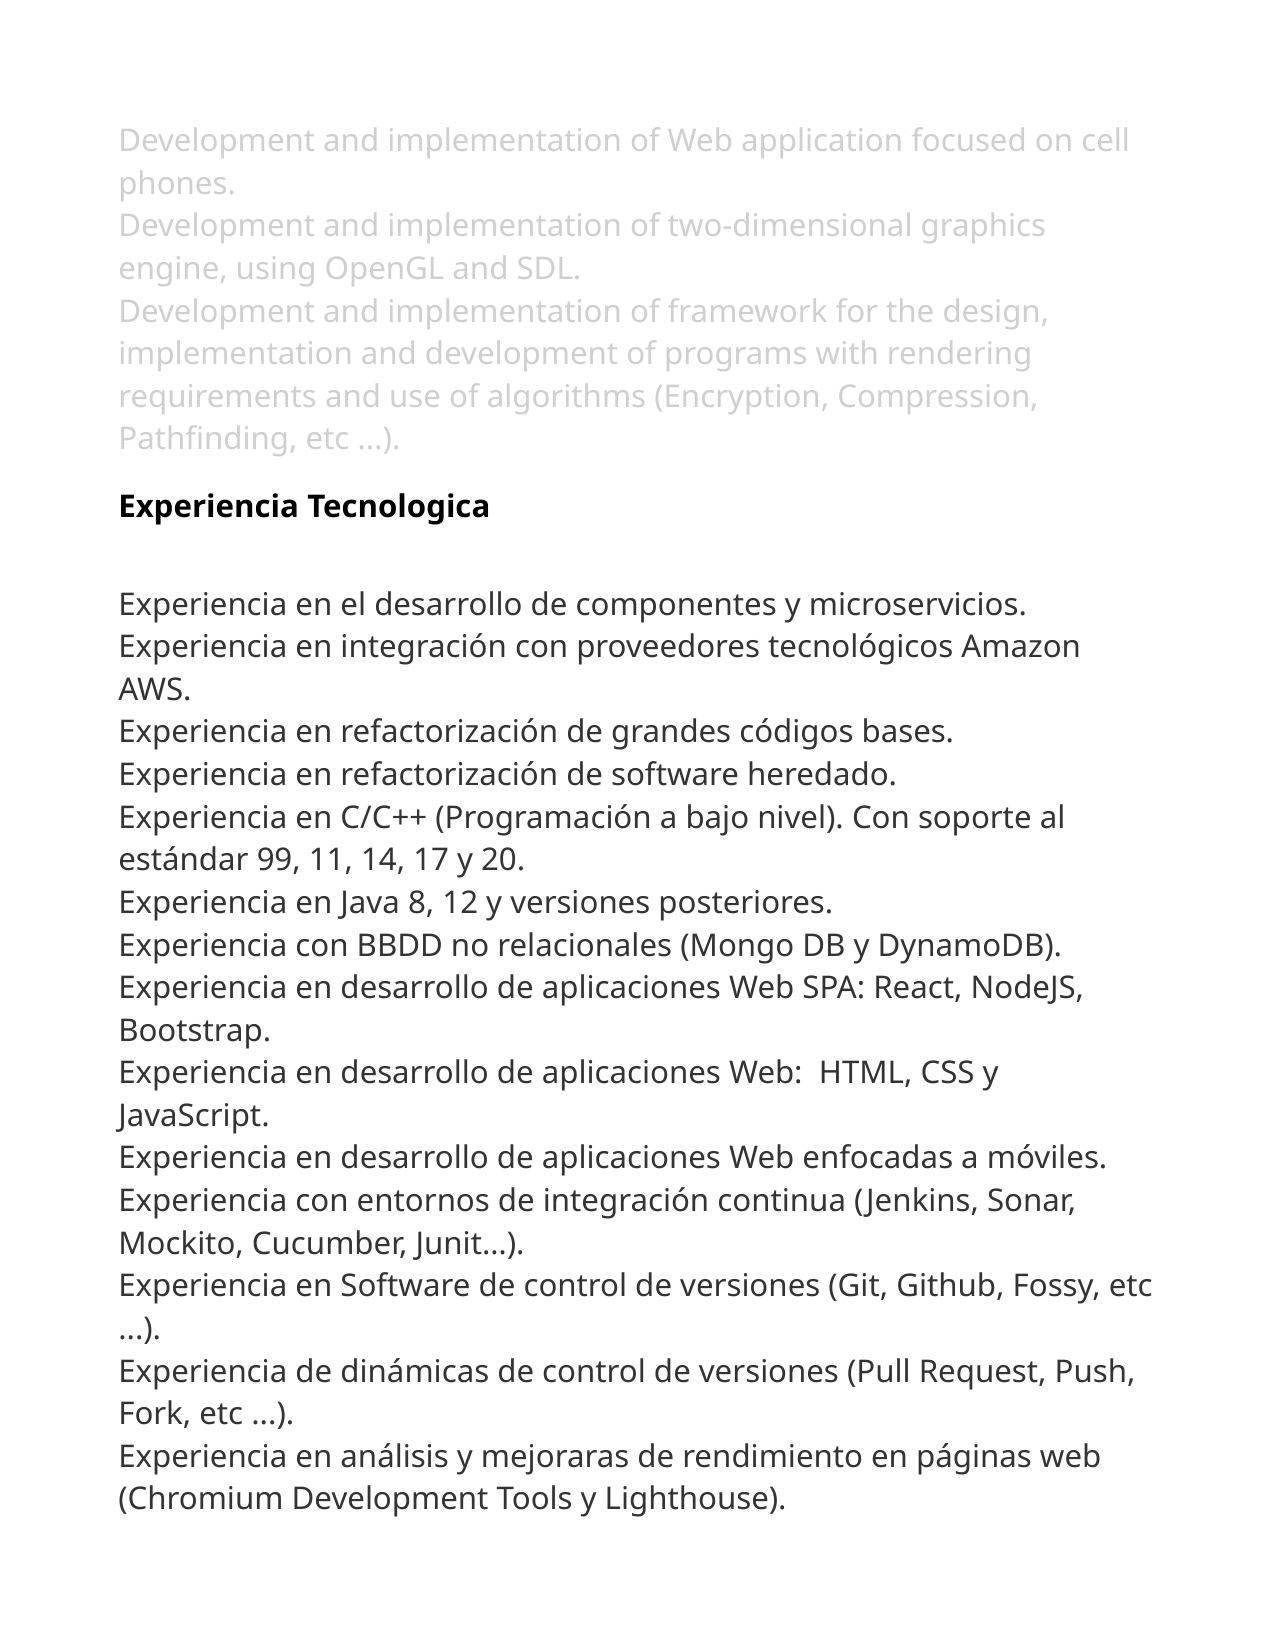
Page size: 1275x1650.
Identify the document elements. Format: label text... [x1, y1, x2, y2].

text Experiencia en desarrollo de aplicaciones Web enfocadas a móviles. [118, 1136, 1157, 1178]
text Experiencia en desarrollo de aplicaciones Web SPA: React, NodeJS, Bootstrap. [118, 965, 1157, 1050]
text Experiencia en desarrollo de aplicaciones Web: HTML, CSS y JavaScript. [118, 1050, 1157, 1136]
text Experiencia en el desarrollo de componentes y microservicios. [118, 582, 1157, 624]
text Development and implementation of two-dimensional graphics engine, using OpenGL and SDL. [118, 203, 1157, 288]
text Experiencia en análisis y mejoraras de rendimiento en páginas web (Chromium Development Tools y Lighthouse). [118, 1434, 1157, 1519]
text Experiencia en integración con proveedores tecnológicos Amazon AWS. [118, 624, 1157, 709]
text Experiencia en C/C++ (Programación a bajo nivel). Con soporte al estándar 99, 11, 14, 17 y 20. [118, 795, 1157, 880]
subtitle Experiencia Tecnologica [118, 484, 1157, 527]
text Development and implementation of framework for the design, implementation and development of programs with rendering requirements and use of algorithms (Encryption, Compression, Pathfinding, etc ...). [118, 288, 1157, 459]
text Experiencia en refactorización de grandes códigos bases. [118, 709, 1157, 752]
text Experiencia en Java 8, 12 y versiones posteriores. [118, 880, 1157, 922]
text Experiencia con entornos de integración continua (Jenkins, Sonar, Mockito, Cucumber, Junit…). [118, 1178, 1157, 1263]
text Development and implementation of Web application focused on cell phones. [118, 118, 1157, 203]
text Experiencia de dinámicas de control de versiones (Pull Request, Push, Fork, etc ...). [118, 1348, 1157, 1434]
text Experiencia en refactorización de software heredado. [118, 752, 1157, 795]
text Experiencia con BBDD no relacionales (Mongo DB y DynamoDB). [118, 922, 1157, 965]
text Experiencia en Software de control de versiones (Git, Github, Fossy, etc ...). [118, 1263, 1157, 1348]
